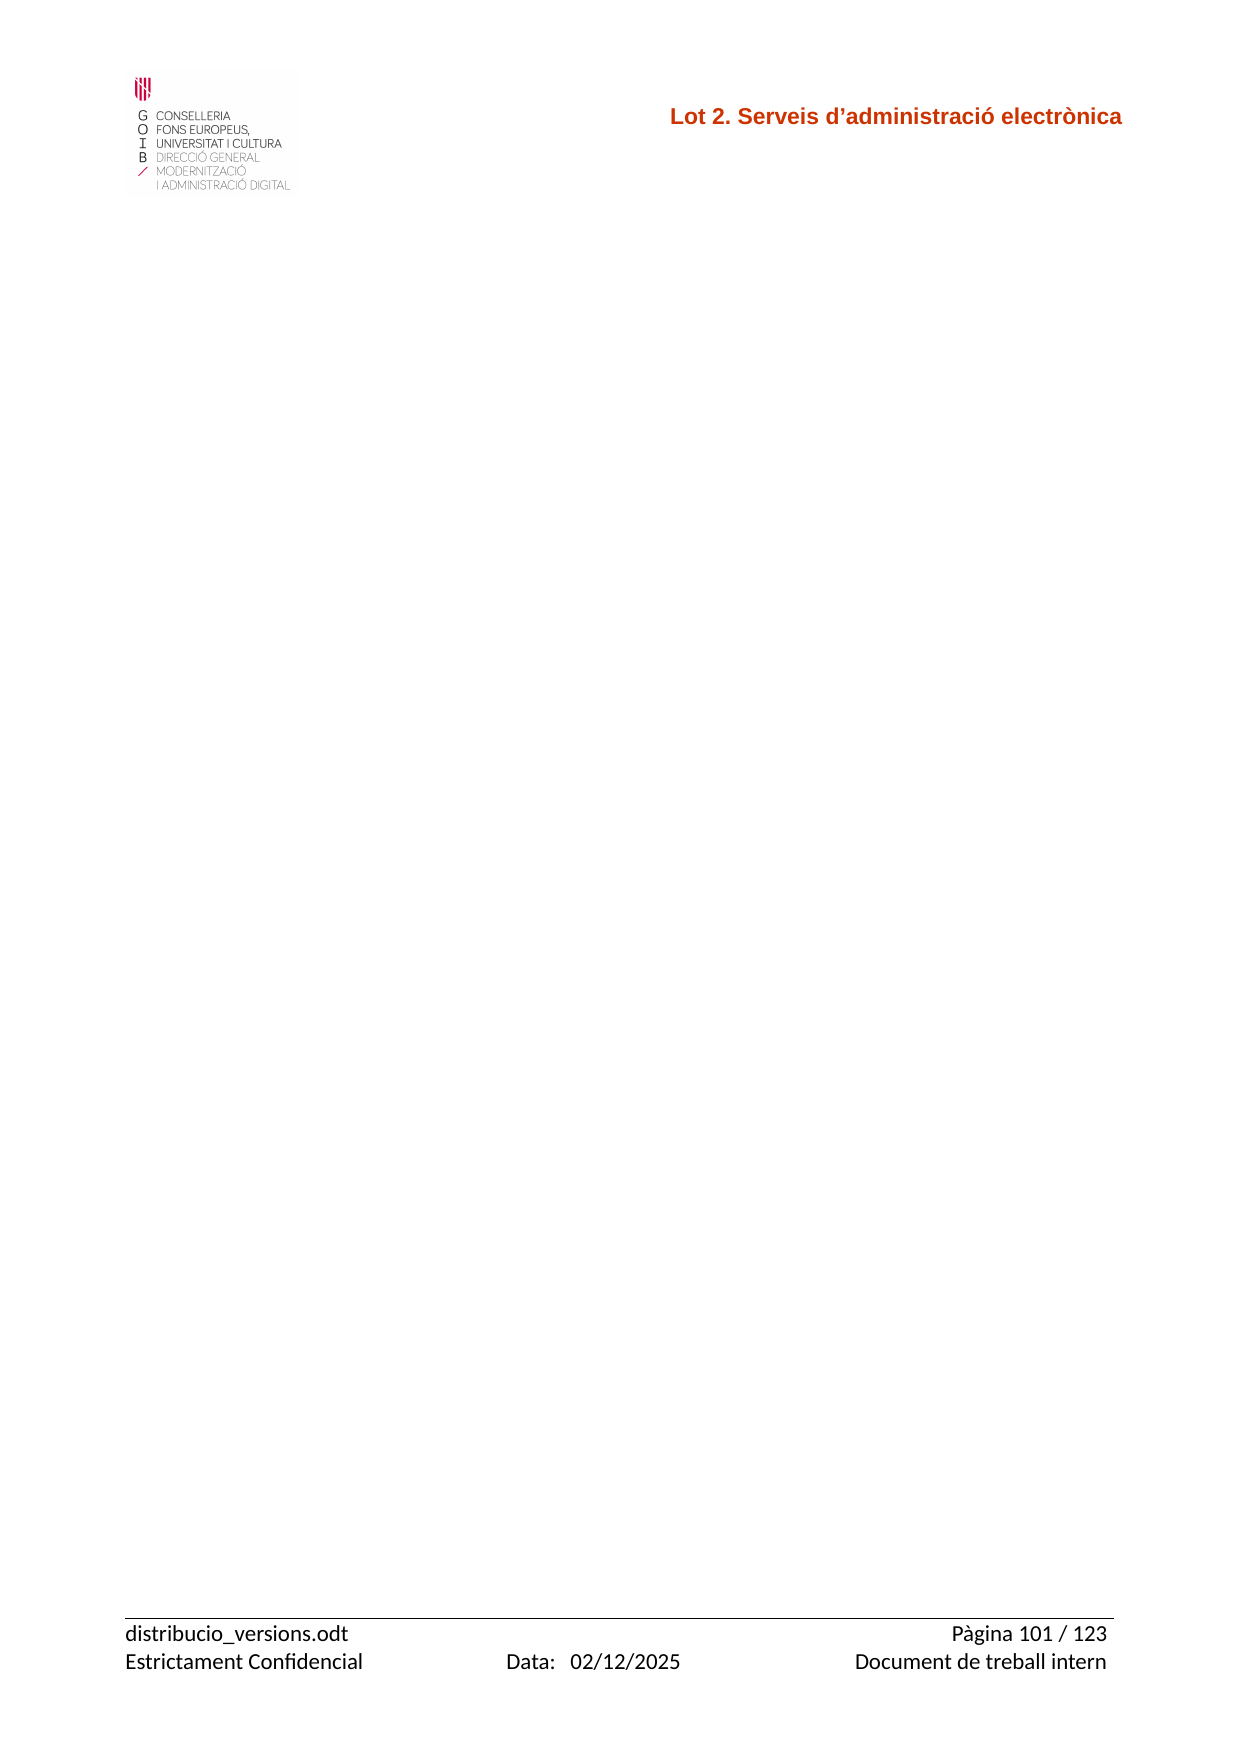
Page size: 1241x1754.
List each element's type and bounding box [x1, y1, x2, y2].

picture [126, 70, 299, 197]
